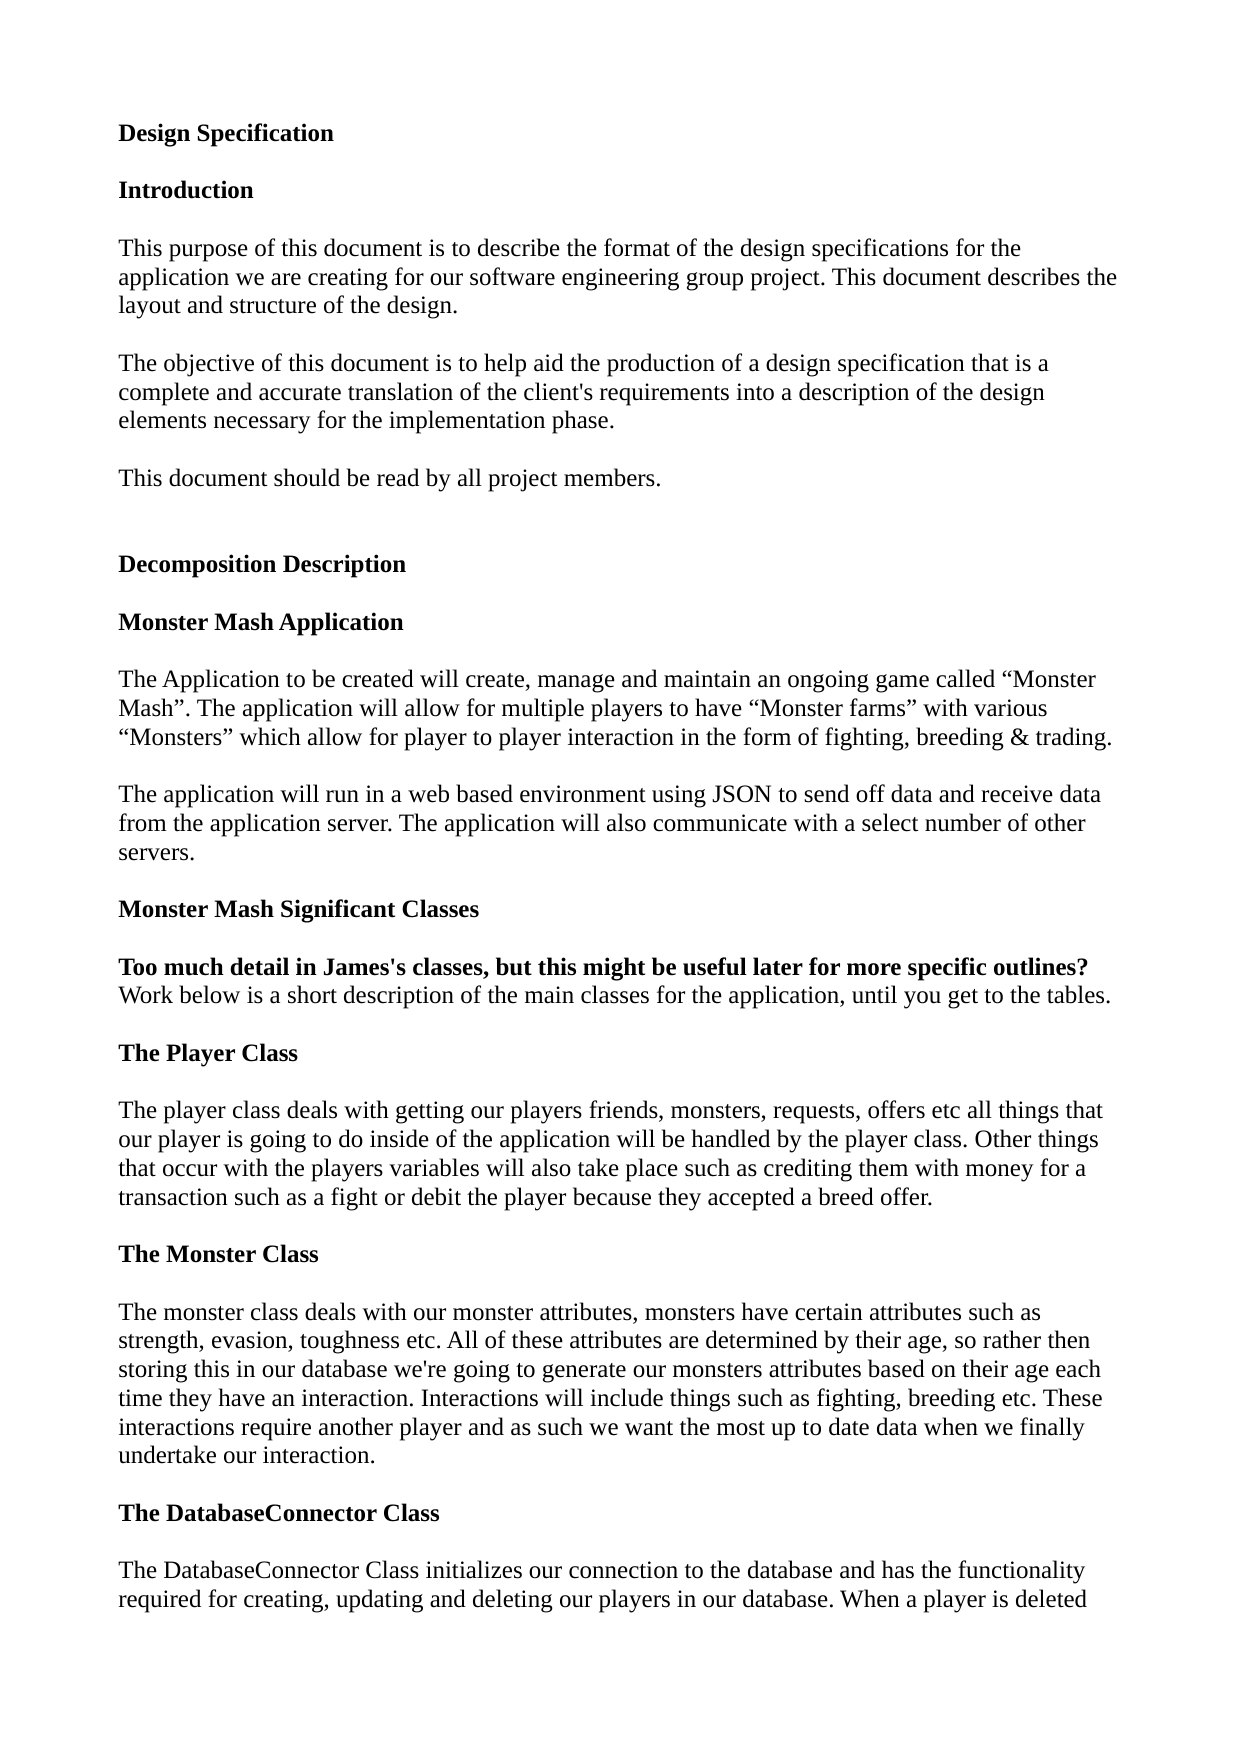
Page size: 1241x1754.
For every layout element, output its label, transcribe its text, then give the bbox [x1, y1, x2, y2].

text The objective of this document is to help aid the production of a design specification that is a complete and accurate translation of the client's requirements into a description of the design elements necessary for the implementation phase. [118, 348, 1122, 434]
text Too much detail in James's classes, but this might be useful later for more specific outlines? [118, 952, 1122, 981]
text Introduction [118, 176, 1122, 204]
text The Monster Class [118, 1239, 1122, 1268]
text The DatabaseConnector Class [118, 1498, 1122, 1527]
text Monster Mash Significant Classes [118, 894, 1122, 923]
text The Application to be created will create, manage and maintain an ongoing game called “Monster Mash”. The application will allow for multiple players to have “Monster farms” with various “Monsters” which allow for player to player interaction in the form of fighting, breeding & trading. [118, 664, 1122, 751]
text The DatabaseConnector Class initializes our connection to the database and has the functionality required for creating, updating and deleting our players in our database. When a player is deleted [118, 1556, 1122, 1613]
text ­Design Specification [118, 118, 1122, 147]
text The Player Class [118, 1038, 1122, 1067]
text The monster class deals with our monster attributes, monsters have certain attributes such as strength, evasion, toughness etc. All of these attributes are determined by their age, so rather then storing this in our database we're going to generate our monsters attributes based on their age each time they have an interaction. Interactions will include things such as fighting, breeding etc. These interactions require another player and as such we want the most up to date data when we finally undertake our interaction. [118, 1297, 1122, 1469]
text Monster Mash Application [118, 607, 1122, 636]
text Decomposition Description [118, 549, 1122, 578]
text This document should be read by all project members. [118, 463, 1122, 492]
text The player class deals with getting our players friends, monsters, requests, offers etc all things that our player is going to do inside of the application will be handled by the player class. Other things that occur with the players variables will also take place such as crediting them with money for a transaction such as a fight or debit the player because they accepted a breed offer. [118, 1096, 1122, 1211]
text Work below is a short description of the main classes for the application, until you get to the tables. [118, 981, 1122, 1009]
text This purpose of this document is to describe the format of the design specifications for the application we are creating for our software engineering group project. This document describes the layout and structure of the design. [118, 233, 1122, 319]
text The application will run in a web based environment using JSON to send off data and receive data from the application server. The application will also communicate with a select number of other servers. [118, 779, 1122, 866]
